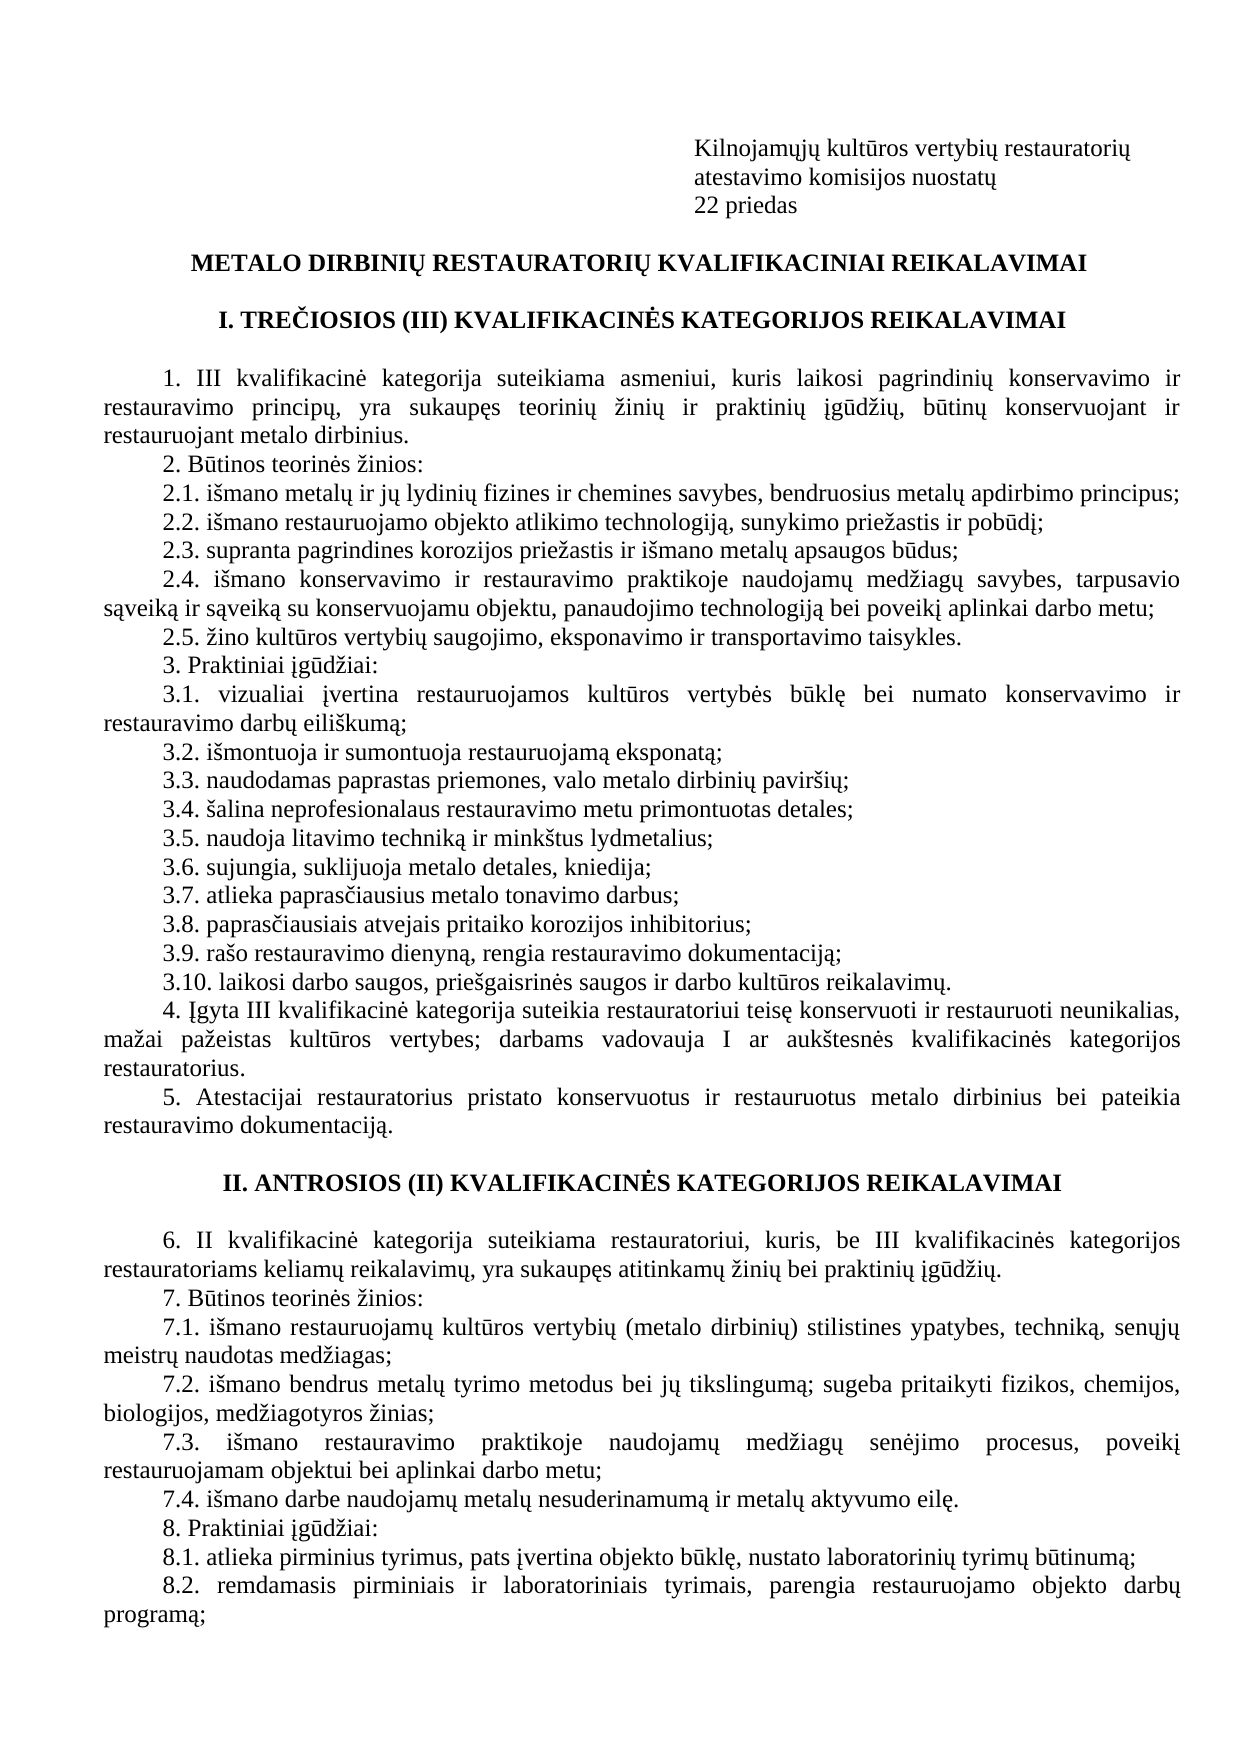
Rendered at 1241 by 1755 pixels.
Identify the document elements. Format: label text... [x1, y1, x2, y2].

text II. ANTROSIOS (II) KVALIFIKACINĖS KATEGORIJOS REIKALAVIMAI [103, 1168, 1181, 1197]
text 7.1. išmano restauruojamų kultūros vertybių (metalo dirbinių) stilistines ypatybes, techniką, senųjų meistrų naudotas medžiagas; [103, 1312, 1181, 1369]
text 5. Atestacijai restauratorius pristato konservuotus ir restauruotus metalo dirbinius bei pateikia restauravimo dokumentaciją. [103, 1082, 1181, 1139]
text 8. Praktiniai įgūdžiai: [103, 1513, 1181, 1542]
text 8.1. atlieka pirminius tyrimus, pats įvertina objekto būklę, nustato laboratorinių tyrimų būtinumą; [103, 1542, 1181, 1570]
text 3.1. vizualiai įvertina restauruojamos kultūros vertybės būklę bei numato konservavimo ir restauravimo darbų eiliškumą; [103, 679, 1181, 737]
text 7.4. išmano darbe naudojamų metalų nesuderinamumą ir metalų aktyvumo eilę. [103, 1484, 1181, 1513]
text METALO DIRBINIŲ RESTAURATORIŲ KVALIFIKACINIAI REIKALAVIMAI [103, 248, 1181, 277]
text 7.3. išmano restauravimo praktikoje naudojamų medžiagų senėjimo procesus, poveikį restauruojamam objektui bei aplinkai darbo metu; [103, 1427, 1181, 1484]
text 4. Įgyta III kvalifikacinė kategorija suteikia restauratoriui teisę konservuoti ir restauruoti neunikalias, mažai pažeistas kultūros vertybes; darbams vadovauja I ar aukštesnės kvalifikacinės kategorijos restauratorius. [103, 995, 1181, 1082]
text 3.2. išmontuoja ir sumontuoja restauruojamą eksponatą; [103, 737, 1181, 765]
text 7.2. išmano bendrus metalų tyrimo metodus bei jų tikslingumą; sugeba pritaikyti fizikos, chemijos, biologijos, medžiagotyros žinias; [103, 1369, 1181, 1427]
text 3. Praktiniai įgūdžiai: [103, 650, 1181, 679]
text Kilnojamųjų kultūros vertybių restauratorių [694, 133, 1181, 162]
text 2.5. žino kultūros vertybių saugojimo, eksponavimo ir transportavimo taisykles. [103, 622, 1181, 650]
text 2. Būtinos teorinės žinios: [103, 449, 1181, 478]
text 6. II kvalifikacinė kategorija suteikiama restauratoriui, kuris, be III kvalifikacinės kategorijos restauratoriams keliamų reikalavimų, yra sukaupęs atitinkamų žinių bei praktinių įgūdžių. [103, 1225, 1181, 1283]
text 3.4. šalina neprofesionalaus restauravimo metu primontuotas detales; [103, 794, 1181, 823]
text 7. Būtinos teorinės žinios: [103, 1283, 1181, 1312]
text 2.4. išmano konservavimo ir restauravimo praktikoje naudojamų medžiagų savybes, tarpusavio sąveiką ir sąveiką su konservuojamu objektu, panaudojimo technologiją bei poveikį aplinkai darbo metu; [103, 564, 1181, 622]
text atestavimo komisijos nuostatų [694, 162, 1181, 190]
text 2.2. išmano restauruojamo objekto atlikimo technologiją, sunykimo priežastis ir pobūdį; [103, 507, 1181, 535]
text 8.2. remdamasis pirminiais ir laboratoriniais tyrimais, parengia restauruojamo objekto darbų programą; [103, 1570, 1181, 1628]
text 3.6. sujungia, suklijuoja metalo detales, kniedija; [103, 852, 1181, 880]
text 3.7. atlieka paprasčiausius metalo tonavimo darbus; [103, 880, 1181, 909]
text 2.3. supranta pagrindines korozijos priežastis ir išmano metalų apsaugos būdus; [103, 535, 1181, 564]
text 3.8. paprasčiausiais atvejais pritaiko korozijos inhibitorius; [103, 909, 1181, 938]
text 2.1. išmano metalų ir jų lydinių fizines ir chemines savybes, bendruosius metalų apdirbimo principus; [103, 478, 1181, 507]
text 3.10. laikosi darbo saugos, priešgaisrinės saugos ir darbo kultūros reikalavimų. [103, 967, 1181, 995]
text 3.3. naudodamas paprastas priemones, valo metalo dirbinių paviršių; [103, 765, 1181, 794]
text 3.9. rašo restauravimo dienyną, rengia restauravimo dokumentaciją; [103, 938, 1181, 967]
text I. TREČIOSIOS (III) KVALIFIKACINĖS KATEGORIJOS REIKALAVIMAI [103, 305, 1181, 334]
text 22 priedas [694, 190, 1181, 219]
text 1. III kvalifikacinė kategorija suteikiama asmeniui, kuris laikosi pagrindinių konservavimo ir restauravimo principų, yra sukaupęs teorinių žinių ir praktinių įgūdžių, būtinų konservuojant ir restauruojant metalo dirbinius. [103, 363, 1181, 449]
text 3.5. naudoja litavimo techniką ir minkštus lydmetalius; [103, 823, 1181, 852]
